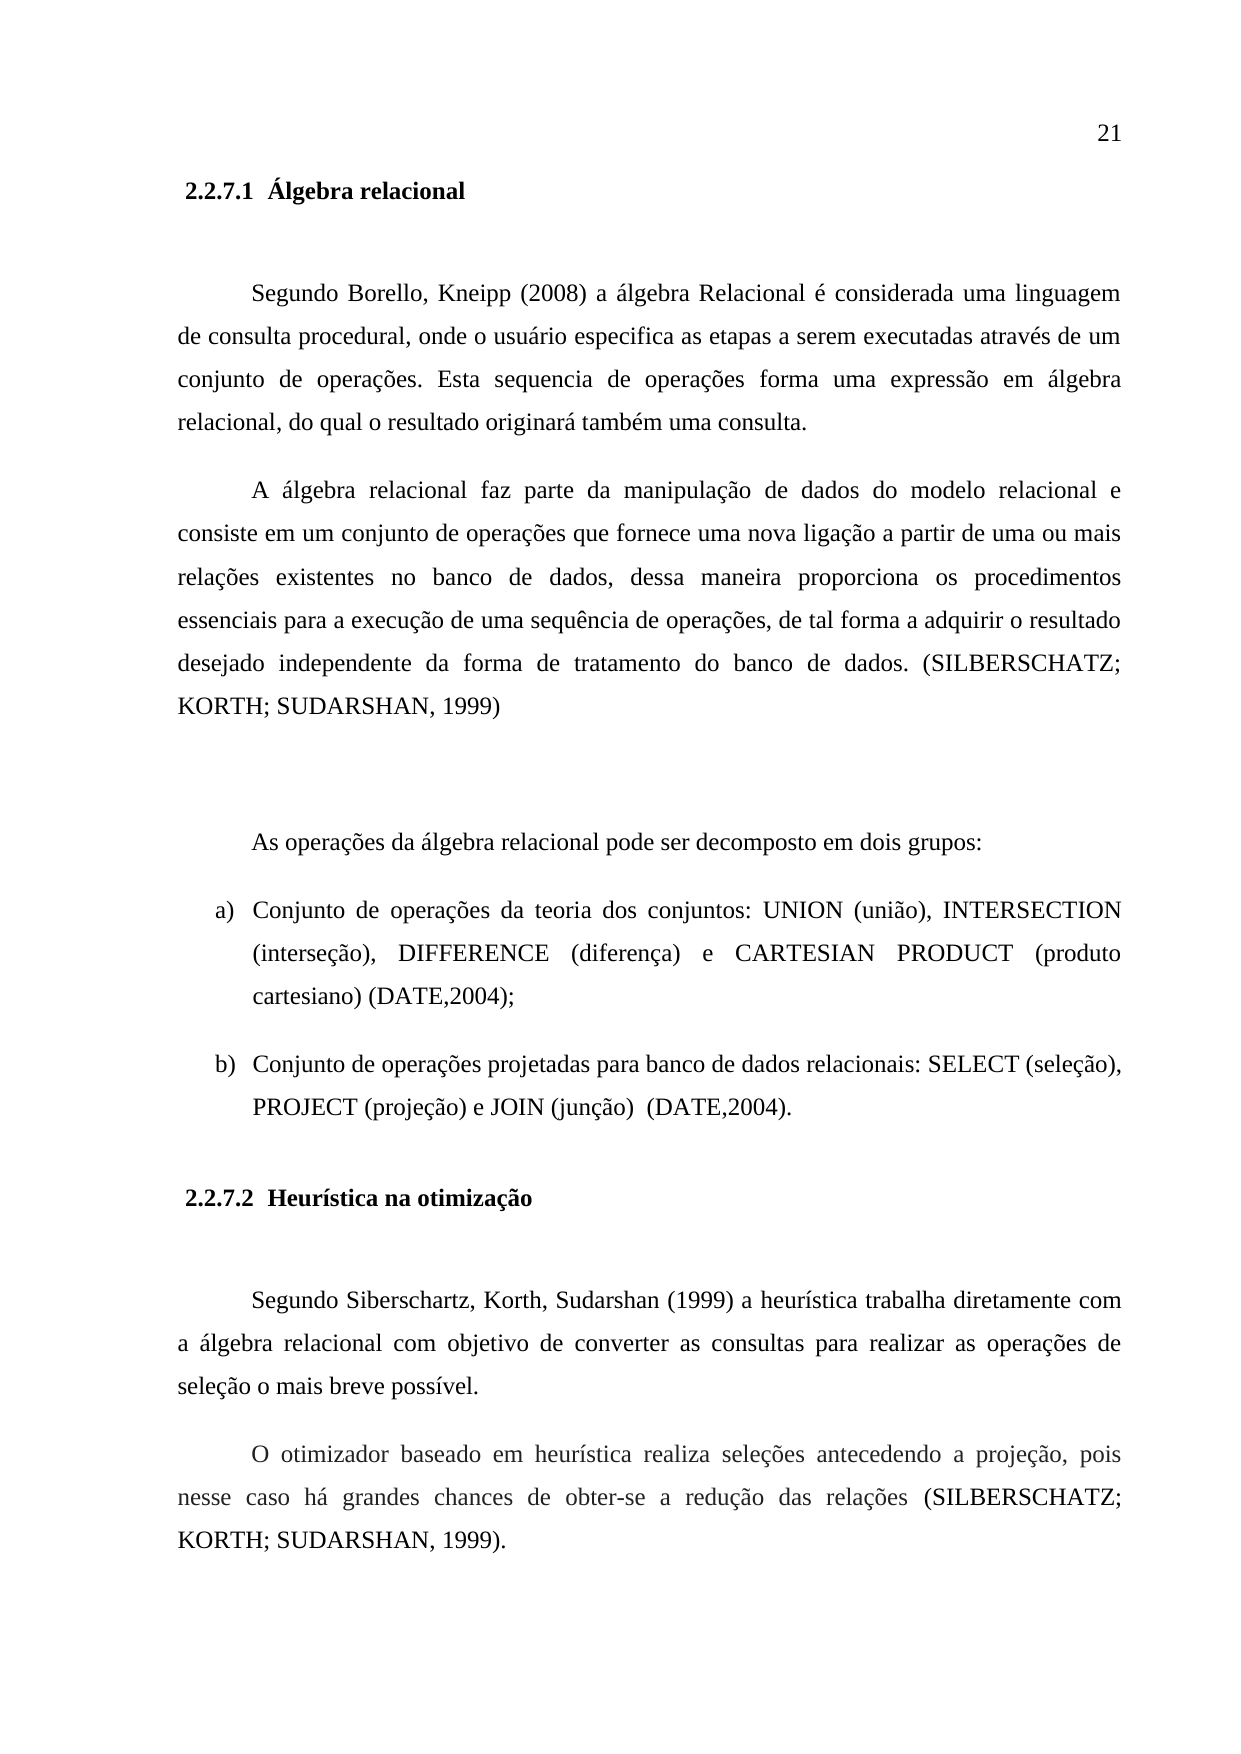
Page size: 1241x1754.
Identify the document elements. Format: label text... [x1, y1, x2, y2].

text As operações da álgebra relacional pode ser decomposto em dois grupos: [177, 827, 1122, 856]
list Conjunto de operações da teoria dos conjuntos: UNION (união), INTERSECTION (interseção), DIFFERENCE (diferença) e CARTESIAN PRODUCT (produto cartesiano) (DATE,2004); [215, 895, 1122, 1010]
text A álgebra relacional faz parte da manipulação de dados do modelo relacional e consiste em um conjunto de operações que fornece uma nova ligação a partir de uma ou mais relações existentes no banco de dados, dessa maneira proporciona os procedimentos essenciais para a execução de uma sequência de operações, de tal forma a adquirir o resultado desejado independente da forma de tratamento do banco de dados. (SILBERSCHATZ; KORTH; SUDARSHAN, 1999) [177, 475, 1122, 720]
text O otimizador baseado em heurística realiza seleções antecedendo a projeção, pois nesse caso há grandes chances de obter-se a redução das relações (SILBERSCHATZ; KORTH; SUDARSHAN, 1999). [177, 1439, 1122, 1554]
text Segundo Siberschartz, Korth, Sudarshan (1999) a heurística trabalha diretamente com a álgebra relacional com objetivo de converter as consultas para realizar as operações de seleção o mais breve possível. [177, 1285, 1122, 1400]
list Álgebra relacional [185, 176, 1122, 205]
list Heurística na otimização [185, 1183, 1122, 1212]
text Segundo Borello, Kneipp (2008) a álgebra Relacional é considerada uma linguagem de consulta procedural, onde o usuário especifica as etapas a serem executadas através de um conjunto de operações. Esta sequencia de operações forma uma expressão em álgebra relacional, do qual o resultado originará também uma consulta. [177, 278, 1122, 436]
list Conjunto de operações projetadas para banco de dados relacionais: SELECT (seleção), PROJECT (projeção) e JOIN (junção) (DATE,2004). [215, 1049, 1122, 1121]
